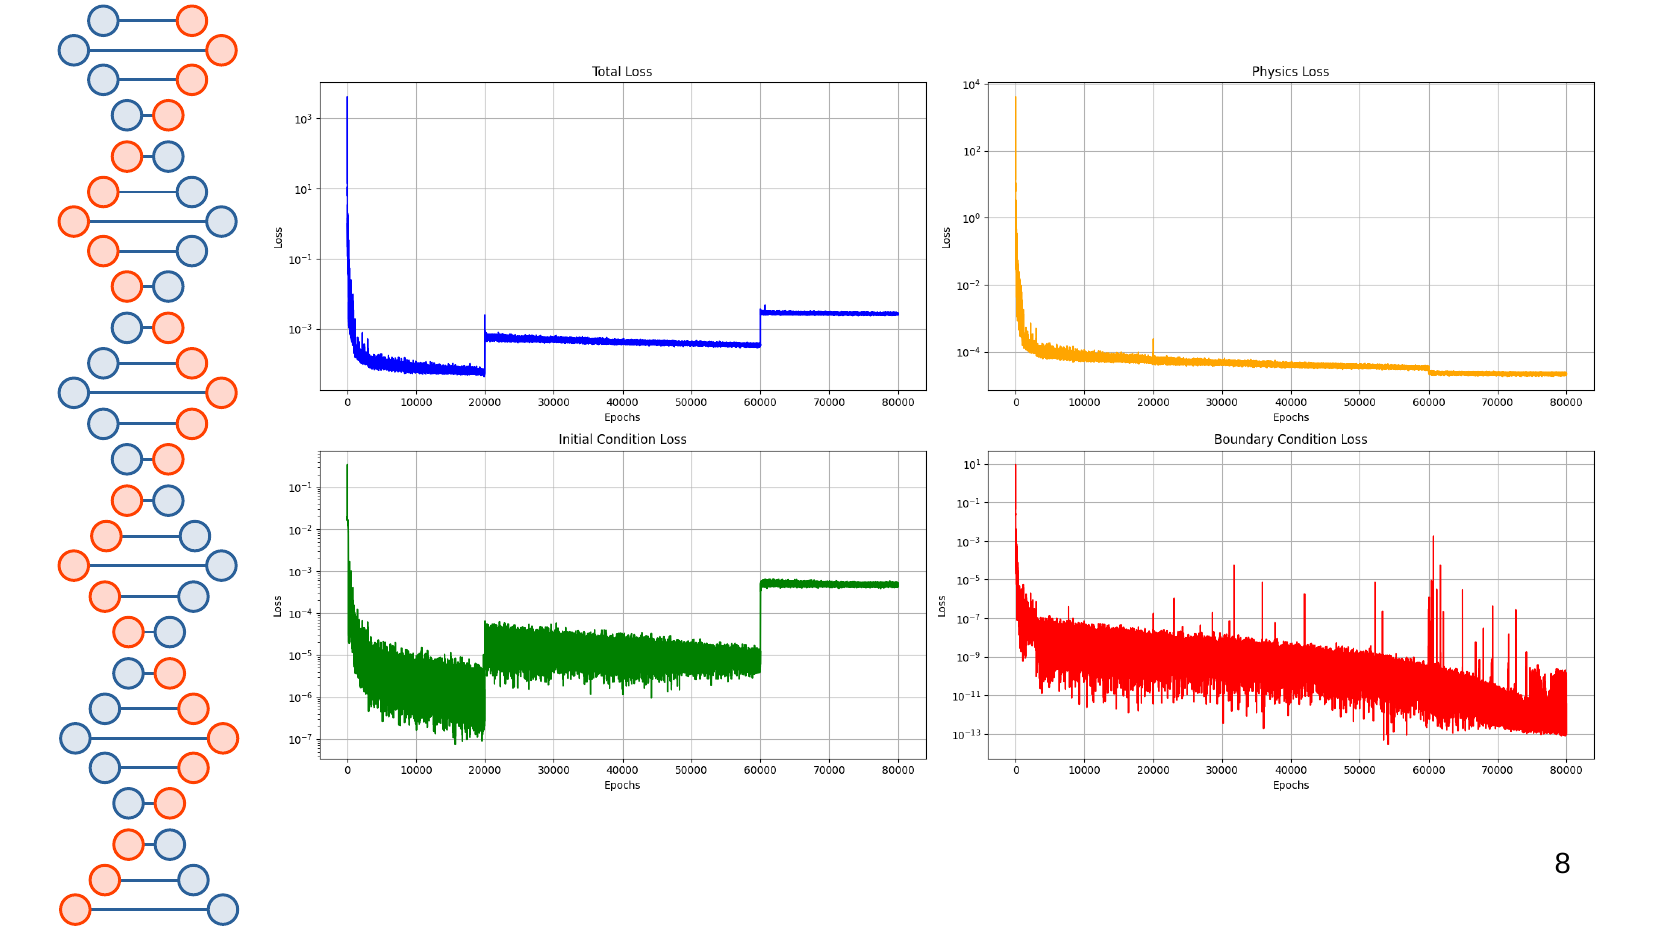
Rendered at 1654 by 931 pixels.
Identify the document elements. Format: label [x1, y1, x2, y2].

picture [265, 58, 1601, 798]
